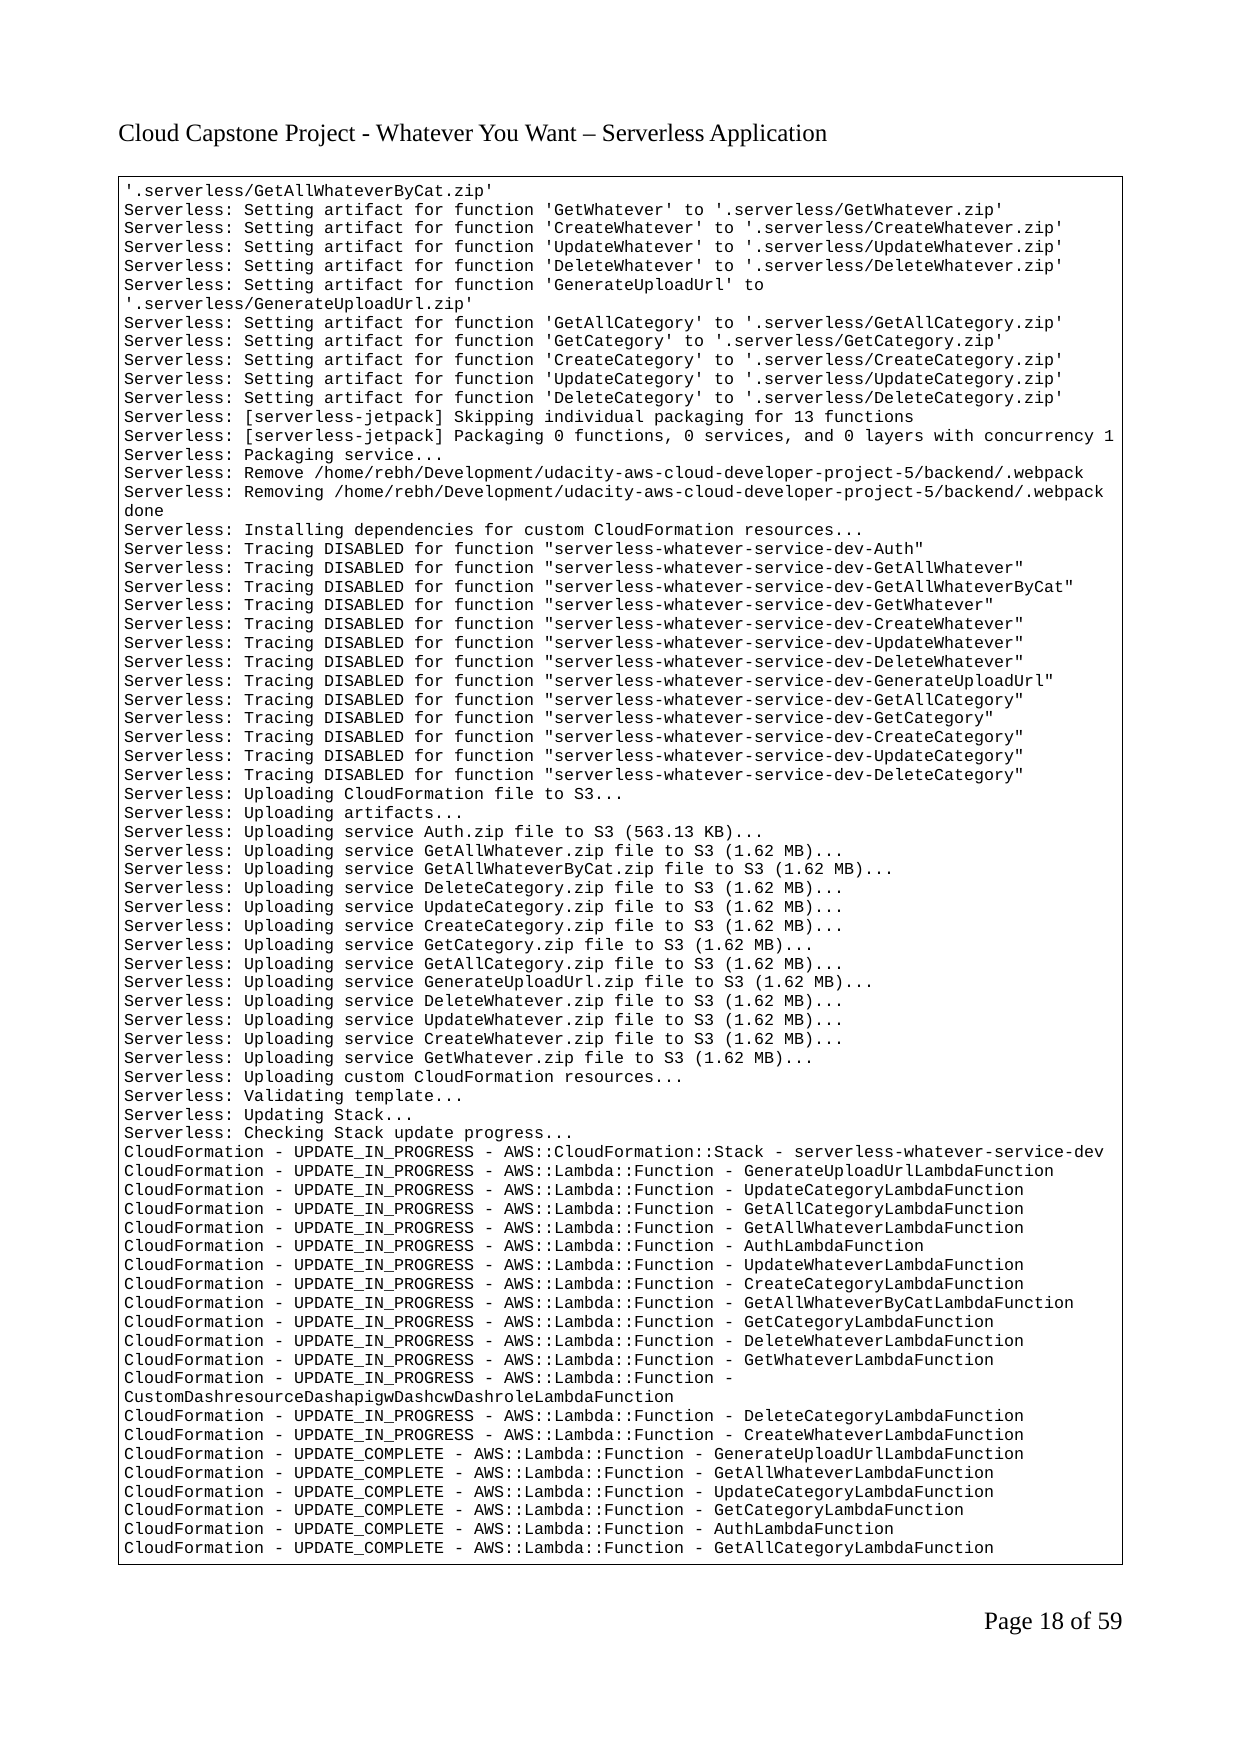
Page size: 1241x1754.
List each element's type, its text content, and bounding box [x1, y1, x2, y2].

table_header '.serverless/GetAllWhateverByCat.zip' Serverless: Setting artifact for function 'GetWhatever' to '.serverless/GetWhatever.zip' Serverless: Setting artifact for function 'CreateWhatever' to '.serverless/CreateWhatever.zip' Serverless: Setting artifact for function 'UpdateWhatever' to '.serverless/UpdateWhatever.zip' Serverless: Setting artifact for function 'DeleteWhatever' to '.serverless/DeleteWhatever.zip' Serverless: Setting artifact for function 'GenerateUploadUrl' to '.serverless/GenerateUploadUrl.zip' Serverless: Setting artifact for function 'GetAllCategory' to '.serverless/GetAllCategory.zip' Serverless: Setting artifact for function 'GetCategory' to '.serverless/GetCategory.zip' Serverless: Setting artifact for function 'CreateCategory' to '.serverless/CreateCategory.zip' Serverless: Setting artifact for function 'UpdateCategory' to '.serverless/UpdateCategory.zip' Serverless: Setting artifact for function 'DeleteCategory' to '.serverless/DeleteCategory.zip' Serverless: [serverless-jetpack] Skipping individual packaging for 13 functions Serverless: [serverless-jetpack] Packaging 0 functions, 0 services, and 0 layers with concurrency 1 Serverless: Packaging service... Serverless: Remove /home/rebh/Development/udacity-aws-cloud-developer-project-5/backend/.webpack Serverless: Removing /home/rebh/Development/udacity-aws-cloud-developer-project-5/backend/.webpack done Serverless: Installing dependencies for custom CloudFormation resources... Serverless: Tracing DISABLED for function "serverless-whatever-service-dev-Auth" Serverless: Tracing DISABLED for function "serverless-whatever-service-dev-GetAllWhatever" Serverless: Tracing DISABLED for function "serverless-whatever-service-dev-GetAllWhateverByCat" Serverless: Tracing DISABLED for function "serverless-whatever-service-dev-GetWhatever" Serverless: Tracing DISABLED for function "serverless-whatever-service-dev-CreateWhatever" Serverless: Tracing DISABLED for function "serverless-whatever-service-dev-UpdateWhatever" Serverless: Tracing DISABLED for function "serverless-whatever-service-dev-DeleteWhatever" Serverless: Tracing DISABLED for function "serverless-whatever-service-dev-GenerateUploadUrl" Serverless: Tracing DISABLED for function "serverless-whatever-service-dev-GetAllCategory" Serverless: Tracing DISABLED for function "serverless-whatever-service-dev-GetCategory" Serverless: Tracing DISABLED for function "serverless-whatever-service-dev-CreateCategory" Serverless: Tracing DISABLED for function "serverless-whatever-service-dev-UpdateCategory" Serverless: Tracing DISABLED for function "serverless-whatever-service-dev-DeleteCategory" Serverless: Uploading CloudFormation file to S3... Serverless: Uploading artifacts... Serverless: Uploading service Auth.zip file to S3 (563.13 KB)... Serverless: Uploading service GetAllWhatever.zip file to S3 (1.62 MB)... Serverless: Uploading service GetAllWhateverByCat.zip file to S3 (1.62 MB)... Serverless: Uploading service DeleteCategory.zip file to S3 (1.62 MB)... Serverless: Uploading service UpdateCategory.zip file to S3 (1.62 MB)... Serverless: Uploading service CreateCategory.zip file to S3 (1.62 MB)... Serverless: Uploading service GetCategory.zip file to S3 (1.62 MB)... Serverless: Uploading service GetAllCategory.zip file to S3 (1.62 MB)... Serverless: Uploading service GenerateUploadUrl.zip file to S3 (1.62 MB)... Serverless: Uploading service DeleteWhatever.zip file to S3 (1.62 MB)... Serverless: Uploading service UpdateWhatever.zip file to S3 (1.62 MB)... Serverless: Uploading service CreateWhatever.zip file to S3 (1.62 MB)... Serverless: Uploading service GetWhatever.zip file to S3 (1.62 MB)... Serverless: Uploading custom CloudFormation resources... Serverless: Validating template... Serverless: Updating Stack... Serverless: Checking Stack update progress... CloudFormation - UPDATE_IN_PROGRESS - AWS::CloudFormation::Stack - serverless-whatever-service-dev CloudFormation - UPDATE_IN_PROGRESS - AWS::Lambda::Function - GenerateUploadUrlLambdaFunction CloudFormation - UPDATE_IN_PROGRESS - AWS::Lambda::Function - UpdateCategoryLambdaFunction CloudFormation - UPDATE_IN_PROGRESS - AWS::Lambda::Function - GetAllCategoryLambdaFunction CloudFormation - UPDATE_IN_PROGRESS - AWS::Lambda::Function - GetAllWhateverLambdaFunction CloudFormation - UPDATE_IN_PROGRESS - AWS::Lambda::Function - AuthLambdaFunction CloudFormation - UPDATE_IN_PROGRESS - AWS::Lambda::Function - UpdateWhateverLambdaFunction CloudFormation - UPDATE_IN_PROGRESS - AWS::Lambda::Function - CreateCategoryLambdaFunction CloudFormation - UPDATE_IN_PROGRESS - AWS::Lambda::Function - GetAllWhateverByCatLambdaFunction CloudFormation - UPDATE_IN_PROGRESS - AWS::Lambda::Function - GetCategoryLambdaFunction CloudFormation - UPDATE_IN_PROGRESS - AWS::Lambda::Function - DeleteWhateverLambdaFunction CloudFormation - UPDATE_IN_PROGRESS - AWS::Lambda::Function - GetWhateverLambdaFunction CloudFormation - UPDATE_IN_PROGRESS - AWS::Lambda::Function - CustomDashresourceDashapigwDashcwDashroleLambdaFunction CloudFormation - UPDATE_IN_PROGRESS - AWS::Lambda::Function - DeleteCategoryLambdaFunction CloudFormation - UPDATE_IN_PROGRESS - AWS::Lambda::Function - CreateWhateverLambdaFunction CloudFormation - UPDATE_COMPLETE - AWS::Lambda::Function - GenerateUploadUrlLambdaFunction CloudFormation - UPDATE_COMPLETE - AWS::Lambda::Function - GetAllWhateverLambdaFunction CloudFormation - UPDATE_COMPLETE - AWS::Lambda::Function - UpdateCategoryLambdaFunction CloudFormation - UPDATE_COMPLETE - AWS::Lambda::Function - GetCategoryLambdaFunction CloudFormation - UPDATE_COMPLETE - AWS::Lambda::Function - AuthLambdaFunction CloudFormation - UPDATE_COMPLETE - AWS::Lambda::Function - GetAllCategoryLambdaFunction [119, 177, 1122, 1564]
